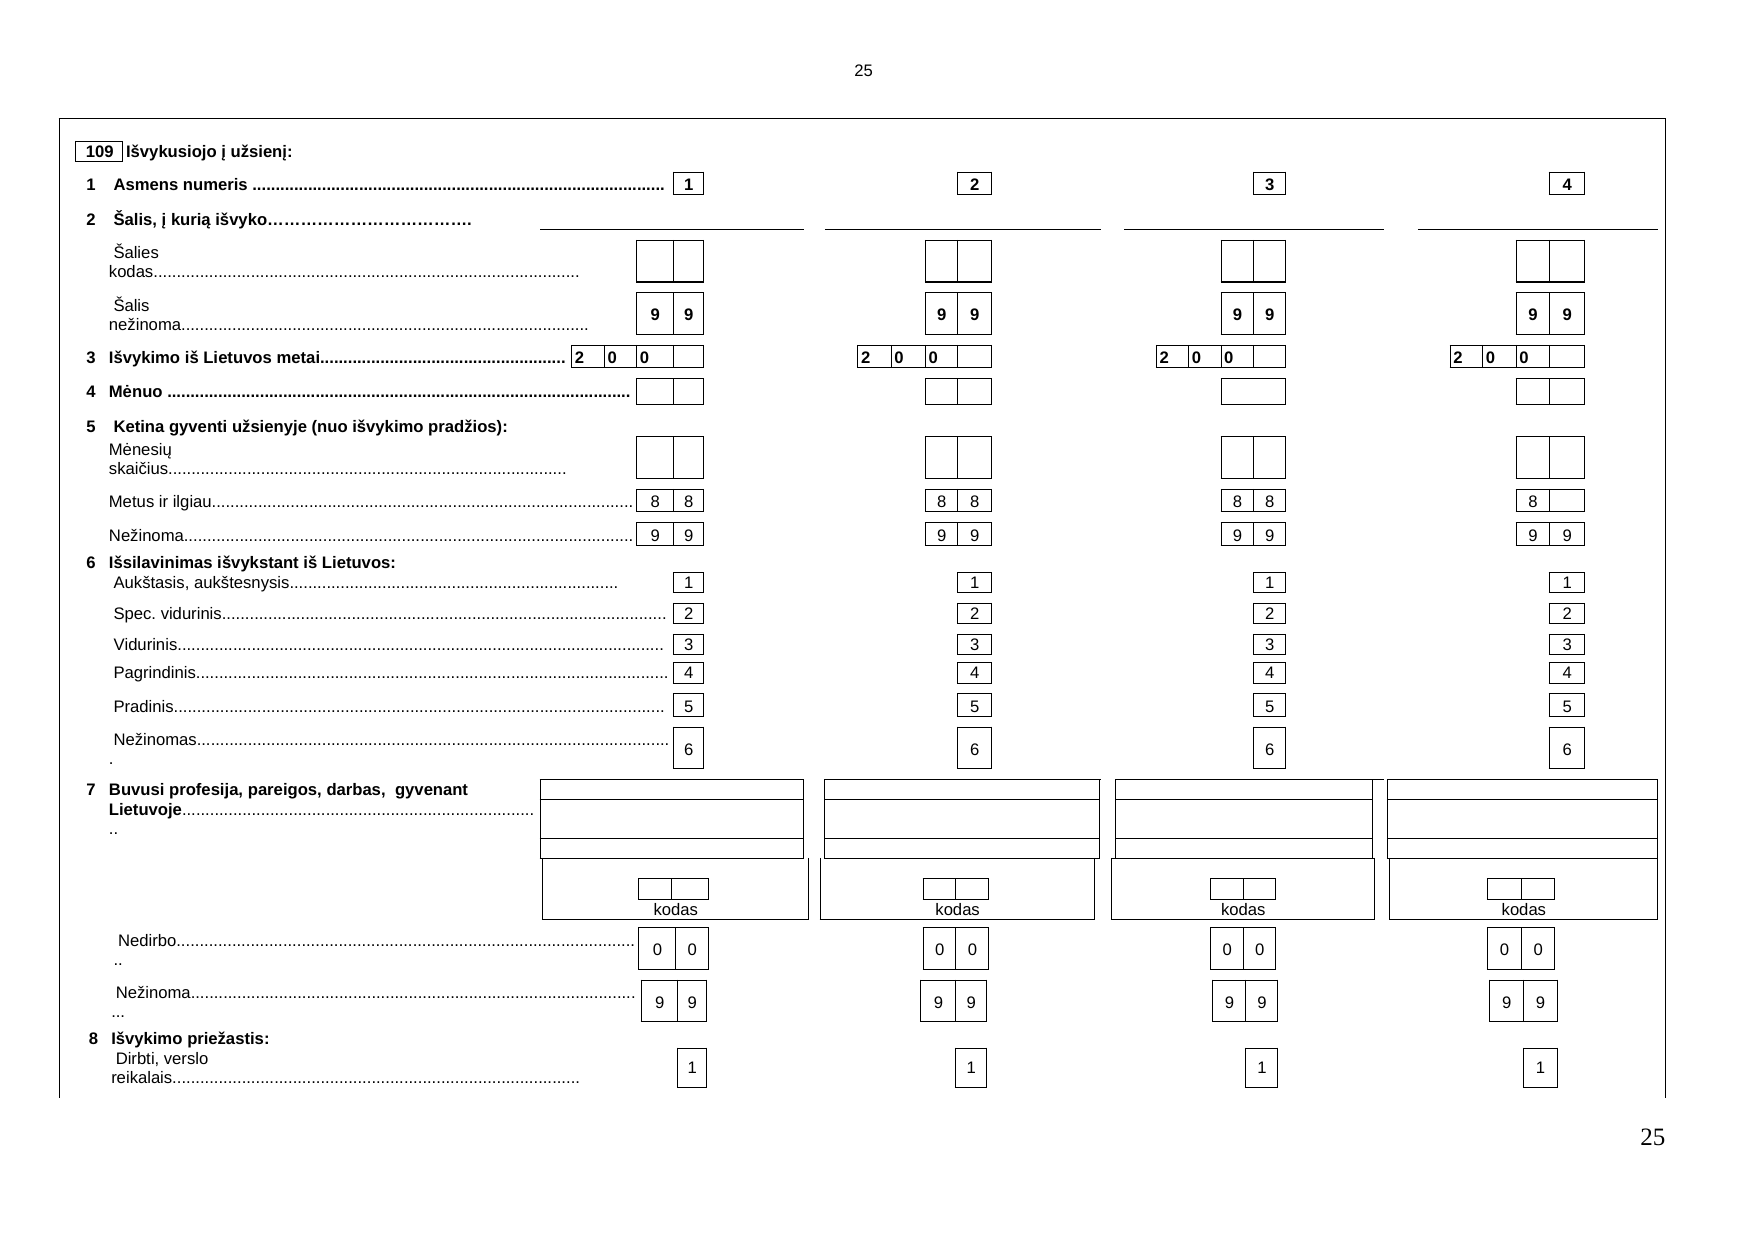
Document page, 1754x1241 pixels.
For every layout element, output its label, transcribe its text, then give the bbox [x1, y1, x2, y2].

table_cell [1565, 716, 1595, 727]
table_cell [76, 478, 106, 489]
table_cell [1101, 334, 1384, 345]
table_cell [1521, 859, 1555, 878]
table_cell [60, 1021, 78, 1028]
table_cell [60, 927, 78, 969]
table_cell [1658, 779, 1665, 838]
table_cell [1286, 172, 1318, 194]
table_cell [1549, 415, 1584, 436]
table_cell [1658, 229, 1665, 240]
table_cell Išvykimo priežastis: [108, 1029, 513, 1048]
table_cell [1483, 489, 1516, 511]
table_cell [1619, 436, 1650, 478]
table_cell [672, 879, 708, 898]
table_cell 9 [1550, 523, 1584, 544]
table_cell [825, 634, 858, 654]
table_cell [305, 592, 515, 603]
table_cell [891, 172, 925, 194]
table_cell [1516, 572, 1549, 592]
table_cell [1658, 603, 1665, 623]
table_cell [891, 603, 925, 623]
table_cell [804, 662, 825, 682]
table_cell [1124, 603, 1156, 623]
table_cell [1418, 592, 1658, 603]
table_cell [804, 436, 825, 478]
table_cell 1 [1246, 1049, 1277, 1087]
table_cell [1658, 623, 1665, 634]
table_cell [106, 404, 515, 414]
table_cell [60, 545, 76, 553]
table_cell [1516, 662, 1549, 682]
table_cell [515, 838, 540, 858]
table_cell [825, 478, 958, 489]
table_cell [820, 920, 853, 927]
table_cell [1101, 172, 1124, 194]
table_cell 6 [1550, 728, 1584, 768]
table_cell [992, 662, 1026, 682]
table_cell [515, 205, 540, 229]
table_cell [1384, 478, 1418, 489]
table_cell [1189, 292, 1221, 334]
table_cell [1418, 161, 1450, 172]
table_cell [1350, 292, 1384, 334]
table_cell [540, 230, 804, 240]
table_cell [1124, 345, 1156, 367]
table_cell [1189, 727, 1221, 768]
table_cell [538, 1029, 802, 1048]
table_cell [1418, 240, 1450, 281]
table_cell [771, 693, 804, 716]
table_cell [1418, 683, 1658, 693]
table_cell [76, 592, 106, 603]
table_cell [1100, 779, 1115, 838]
table_cell [515, 716, 540, 727]
table_cell 1 [1524, 1049, 1557, 1087]
table_cell 0 [956, 928, 988, 969]
table_cell [60, 522, 76, 544]
table_cell [540, 367, 804, 378]
table_cell [110, 899, 517, 919]
table_cell 9 [1550, 293, 1584, 334]
table_cell [1124, 511, 1384, 522]
table_cell [1483, 436, 1516, 478]
table_cell [825, 693, 858, 716]
table_cell [60, 693, 76, 716]
table_cell [1418, 436, 1450, 478]
table_cell [858, 378, 891, 404]
table_cell [1558, 1048, 1593, 1087]
table_cell [515, 415, 540, 436]
table_cell [1101, 553, 1124, 572]
table_cell [1318, 292, 1350, 334]
table_cell [1418, 716, 1565, 727]
table_cell [106, 334, 304, 345]
table_cell [1450, 572, 1483, 592]
table_cell [1341, 859, 1374, 878]
table_cell [825, 230, 1101, 240]
table_cell [825, 489, 858, 511]
table_cell [106, 683, 304, 693]
table_cell [804, 511, 825, 522]
table_cell [518, 858, 542, 878]
table_cell [738, 693, 771, 716]
table_cell [825, 511, 1101, 522]
table_cell [856, 980, 889, 1021]
table_cell [853, 927, 887, 969]
table_cell [1450, 240, 1483, 281]
table_cell [515, 545, 540, 553]
table_cell [991, 716, 1101, 727]
table_cell [1101, 281, 1124, 292]
table_cell [858, 522, 891, 544]
table_cell [60, 899, 78, 919]
table_cell Nežinoma................................................................................................. [106, 522, 636, 544]
table_cell [825, 716, 958, 727]
table_cell [1350, 522, 1384, 544]
table_cell [825, 436, 858, 478]
table_cell [704, 292, 737, 334]
table_cell [802, 1029, 822, 1048]
table_cell [78, 899, 110, 919]
table_cell [515, 281, 540, 292]
table_cell [1243, 859, 1276, 878]
table_cell [1318, 693, 1350, 716]
table_cell [1549, 205, 1584, 229]
table_cell [809, 878, 820, 898]
table_cell [607, 920, 639, 927]
table_cell [574, 859, 607, 878]
table_cell 0 [605, 346, 636, 367]
table_cell [771, 489, 804, 511]
table_cell [1124, 489, 1156, 511]
table_cell [1418, 230, 1658, 240]
table_cell [106, 194, 304, 205]
table_cell [1658, 693, 1665, 716]
table_cell [607, 859, 639, 878]
table_cell [1658, 545, 1665, 553]
table_cell [515, 229, 540, 240]
table_cell [1650, 345, 1658, 367]
table_cell [1350, 727, 1384, 768]
table_cell [1286, 572, 1318, 592]
table_cell [1276, 920, 1308, 927]
table_cell [1555, 878, 1590, 898]
table_cell [60, 623, 76, 634]
table_cell [891, 634, 925, 654]
table_cell [1658, 1087, 1665, 1098]
table_cell [515, 194, 540, 205]
table_cell [305, 545, 515, 553]
table_cell [1658, 478, 1665, 489]
table_cell [804, 489, 825, 511]
table_cell [825, 683, 1101, 693]
table_cell [106, 478, 515, 489]
table_cell [540, 623, 804, 634]
table_cell [958, 405, 991, 414]
table_cell [1180, 1048, 1213, 1087]
table_cell [738, 727, 771, 768]
table_cell [60, 367, 76, 378]
table_cell [1390, 920, 1422, 927]
table_cell [825, 345, 857, 367]
table_cell [1418, 292, 1450, 334]
table_cell [1124, 292, 1156, 334]
table_cell [1350, 172, 1384, 194]
table_cell 0 [1488, 928, 1521, 969]
table_cell [1450, 727, 1483, 768]
table_cell [926, 379, 957, 404]
table_cell [1124, 623, 1384, 634]
table_cell 8 [1254, 490, 1285, 511]
table_cell Šalies kodas............................................................................................ [106, 240, 636, 281]
table_cell [1350, 662, 1384, 682]
table_cell [1061, 662, 1101, 682]
table_cell [1650, 205, 1658, 229]
table_cell [704, 404, 804, 414]
table_cell [825, 839, 1099, 858]
table_cell [60, 489, 76, 511]
table_cell [60, 415, 76, 436]
table_cell [106, 229, 304, 240]
table_cell [1101, 727, 1124, 768]
table_cell [1454, 920, 1487, 927]
table_cell [1550, 241, 1584, 281]
table_cell [110, 969, 517, 979]
table_cell [1318, 489, 1350, 511]
table_cell [60, 592, 76, 603]
table_cell [825, 161, 1124, 172]
table_cell [858, 292, 891, 334]
table_cell [1377, 1029, 1392, 1048]
table_cell [1658, 1021, 1665, 1028]
table_cell [1124, 572, 1156, 592]
table_cell [1061, 205, 1101, 229]
table_cell [1384, 172, 1418, 194]
table_cell [1221, 693, 1253, 716]
table_cell [1625, 859, 1657, 878]
table_cell [574, 878, 607, 898]
table_cell [1124, 281, 1384, 292]
table_cell [804, 768, 825, 779]
table_cell [1064, 980, 1097, 1021]
table_cell [1384, 634, 1418, 654]
table_cell [1418, 553, 1658, 572]
table_cell [1418, 205, 1450, 229]
table_cell [1658, 367, 1665, 378]
table_cell [1156, 292, 1189, 334]
table_cell [1650, 727, 1658, 768]
table_cell [1418, 654, 1658, 662]
table_cell [704, 572, 737, 592]
table_cell [1178, 920, 1211, 927]
table_cell [1101, 292, 1124, 334]
table_cell [704, 716, 804, 727]
table_cell [1061, 345, 1101, 367]
table_cell [858, 172, 891, 194]
table_cell [1156, 436, 1189, 478]
table_cell [1276, 927, 1308, 969]
table_cell [1450, 634, 1483, 654]
table_cell 0 [926, 346, 957, 367]
table_cell [1418, 545, 1658, 553]
table_cell [776, 1087, 806, 1098]
table_cell [992, 489, 1101, 511]
table_cell [540, 194, 786, 205]
table_cell [604, 415, 637, 436]
table_cell [78, 858, 110, 878]
table_cell [1276, 859, 1308, 878]
table_cell [1658, 172, 1665, 194]
table_cell [1054, 920, 1095, 927]
table_cell [992, 693, 1026, 716]
table_cell [926, 241, 957, 281]
table_cell [60, 878, 78, 898]
table_cell [889, 980, 920, 1021]
table_cell [1390, 859, 1422, 878]
table_cell [543, 859, 574, 878]
table_cell [674, 437, 703, 478]
table_cell [1101, 345, 1124, 367]
table_cell 5 [1254, 694, 1285, 716]
table_cell [1487, 920, 1521, 927]
table_cell [1488, 879, 1521, 898]
table_cell [992, 727, 1101, 768]
table_cell [1377, 1087, 1392, 1098]
table_cell [1124, 662, 1156, 682]
table_cell [515, 161, 528, 172]
table_cell [774, 878, 808, 898]
table_cell [799, 969, 820, 979]
table_cell [1658, 768, 1665, 779]
table_cell [60, 1048, 78, 1087]
table_cell [60, 572, 76, 592]
table_cell [106, 768, 515, 779]
table_cell [1384, 404, 1418, 414]
table_cell [637, 379, 673, 404]
table_cell [78, 1021, 108, 1028]
table_cell [923, 920, 955, 927]
table_cell [1585, 693, 1618, 716]
table_cell [825, 522, 858, 544]
table_cell [989, 878, 1023, 898]
table_cell [1061, 172, 1101, 194]
table_cell [704, 436, 737, 478]
table_cell [60, 683, 76, 693]
table_cell [1658, 415, 1665, 436]
table_cell [1418, 378, 1450, 404]
table_cell 3 [958, 635, 991, 654]
table_cell [1619, 292, 1650, 334]
table_cell [704, 693, 737, 716]
table_cell [1392, 1021, 1658, 1028]
table_cell [804, 378, 825, 404]
table_cell 3 [674, 635, 703, 654]
table_cell [1384, 603, 1418, 623]
table_cell [1585, 378, 1618, 404]
table_cell [60, 141, 75, 161]
table_cell [1585, 603, 1618, 623]
table_cell 1 [674, 173, 703, 194]
table_cell [1124, 436, 1156, 478]
table_cell [1658, 592, 1665, 603]
table_cell [804, 603, 825, 623]
table_cell 9 [1524, 981, 1557, 1021]
table_cell [674, 346, 703, 367]
table_cell 8 [1517, 490, 1549, 511]
table_cell [60, 378, 76, 404]
table_cell 2 [1157, 346, 1188, 367]
table_cell [1114, 1021, 1377, 1028]
table_cell [515, 404, 540, 414]
table_cell [771, 727, 804, 768]
table_cell [771, 662, 804, 682]
table_cell [60, 858, 78, 878]
table_cell [1384, 522, 1418, 544]
table_cell [1595, 404, 1658, 414]
table_cell [992, 436, 1026, 478]
table_cell [1650, 292, 1658, 334]
table_cell [1658, 205, 1665, 229]
table_cell [804, 240, 825, 281]
table_cell [1584, 415, 1618, 436]
table_cell [1341, 927, 1375, 969]
table_cell [1384, 662, 1418, 682]
table_cell [989, 920, 1019, 927]
table_cell [1625, 927, 1658, 969]
table_cell [804, 572, 825, 592]
table_cell [738, 240, 771, 281]
table_cell [1418, 727, 1450, 768]
table_cell [518, 969, 542, 979]
table_cell [76, 367, 106, 378]
table_cell [1286, 240, 1318, 281]
table_cell [106, 545, 304, 553]
table_cell [305, 683, 515, 693]
table_cell [1061, 603, 1101, 623]
table_cell [1308, 859, 1341, 878]
table_cell [1189, 572, 1221, 592]
table_cell [1124, 404, 1384, 414]
table_cell [1658, 919, 1665, 927]
table_cell [1483, 662, 1516, 682]
table_cell [1418, 404, 1565, 414]
table_cell [60, 980, 78, 1021]
table_cell [1625, 878, 1657, 898]
table_cell [1593, 1048, 1625, 1087]
table_cell [1189, 205, 1221, 229]
table_cell 4 [1550, 173, 1584, 194]
table_cell [305, 334, 515, 345]
table_cell [786, 592, 825, 603]
table_cell 9 [1254, 293, 1285, 334]
table_cell [804, 779, 824, 838]
table_cell [1124, 367, 1384, 378]
table_cell [738, 345, 771, 367]
table_cell [1619, 205, 1650, 229]
table_cell 1 [956, 1049, 986, 1087]
table_cell [1189, 172, 1221, 194]
table_cell [1221, 634, 1253, 654]
table_cell [78, 919, 110, 927]
table_cell [1516, 415, 1549, 436]
table_cell [1619, 489, 1650, 511]
table_cell [1658, 858, 1665, 878]
table_cell [78, 1048, 108, 1087]
table_cell 1 [674, 573, 703, 592]
table_cell [1178, 878, 1210, 898]
table_cell [1308, 878, 1341, 898]
table_cell [1350, 345, 1384, 367]
table_cell 9 [637, 293, 673, 334]
table_cell [1658, 345, 1665, 367]
table_cell [1124, 683, 1384, 693]
table_cell [1318, 378, 1350, 404]
table_cell [1318, 603, 1350, 623]
table_cell [60, 969, 78, 979]
table_cell [1156, 161, 1418, 172]
table_cell [1658, 489, 1665, 511]
table_cell [1384, 572, 1418, 592]
table_cell Išvykusiojo į užsienį: [123, 141, 1665, 161]
table_cell [1318, 634, 1350, 654]
table_cell [858, 634, 891, 654]
table_cell [1418, 623, 1658, 634]
table_cell [1278, 1048, 1310, 1087]
table_cell 1 [1254, 573, 1285, 592]
table_cell 0 [892, 346, 925, 367]
table_cell [60, 654, 76, 662]
table_cell [1516, 205, 1549, 229]
table_cell [1341, 878, 1374, 898]
table_cell [891, 693, 925, 716]
table_cell [1211, 879, 1243, 898]
table_cell [1101, 683, 1124, 693]
table_cell [1244, 879, 1275, 898]
table_cell [1625, 980, 1658, 1021]
table_cell 3 [76, 345, 106, 367]
table_cell 4 [958, 663, 991, 682]
table_cell 1 [678, 1049, 706, 1087]
table_cell [60, 161, 76, 172]
table_cell 0 [676, 928, 708, 969]
table_cell [1318, 415, 1350, 436]
table_cell [858, 489, 891, 511]
table_cell [1124, 522, 1156, 544]
table_cell [771, 345, 804, 367]
table_cell [738, 662, 771, 682]
table_cell [1026, 662, 1061, 682]
table_cell [302, 161, 515, 172]
table_cell [1375, 969, 1389, 979]
table_cell [925, 172, 957, 194]
table_cell [540, 683, 804, 693]
table_cell [804, 553, 825, 572]
table_cell 0 [1189, 346, 1221, 367]
table_cell 9 [637, 523, 673, 544]
table_cell Asmens numeris ......................................................................................... [106, 172, 673, 194]
table_cell [1619, 172, 1650, 194]
table_cell [1375, 858, 1389, 878]
table_cell [1286, 603, 1318, 623]
table_cell [1418, 489, 1450, 511]
table_cell kodas [543, 899, 808, 919]
table_cell [60, 727, 76, 768]
table_cell 9 [1246, 981, 1277, 1021]
table_cell [1222, 241, 1253, 281]
table_cell [821, 858, 853, 878]
table_cell [307, 1021, 513, 1028]
table_cell [1101, 367, 1124, 378]
table_cell [673, 415, 704, 436]
table_cell [1377, 980, 1392, 1021]
table_cell [76, 693, 106, 716]
table_cell [1658, 240, 1665, 281]
table_cell [1384, 623, 1418, 634]
table_cell [108, 1021, 307, 1028]
table_cell [1059, 878, 1094, 898]
table_cell [1450, 522, 1483, 544]
table_cell [923, 859, 955, 878]
table_cell [1100, 838, 1115, 858]
table_cell [1650, 240, 1658, 281]
table_cell [1483, 572, 1516, 592]
table_cell [825, 654, 1101, 662]
table_cell [106, 592, 304, 603]
table_cell [1585, 572, 1618, 592]
table_cell [1095, 927, 1111, 969]
table_cell [853, 920, 887, 927]
table_cell [823, 980, 856, 1021]
table_cell [1418, 511, 1658, 522]
table_cell [60, 172, 76, 194]
table_cell 0 [1222, 346, 1253, 367]
table_cell [1384, 768, 1418, 779]
table_cell [1658, 980, 1665, 1021]
table_cell [60, 281, 76, 292]
table_cell [639, 920, 676, 927]
table_cell [825, 780, 1099, 799]
table_cell [1658, 727, 1665, 768]
table_cell [1418, 367, 1658, 378]
table_cell [1221, 415, 1253, 436]
table_header [60, 119, 1665, 141]
table_cell [1286, 292, 1318, 334]
table_cell [825, 592, 1083, 603]
table_cell [1019, 927, 1054, 969]
table_cell [1112, 859, 1146, 878]
table_cell [76, 404, 106, 414]
table_cell [825, 768, 1101, 779]
table_cell [1095, 919, 1111, 927]
table_cell [1658, 511, 1665, 522]
table_cell [708, 969, 799, 979]
table_cell [1124, 240, 1156, 281]
table_cell [1189, 489, 1221, 511]
table_cell [1375, 927, 1389, 969]
table_cell [76, 623, 106, 634]
table_cell [1483, 240, 1516, 281]
table_cell [958, 241, 991, 281]
table_cell [540, 592, 786, 603]
table_cell [1221, 662, 1253, 682]
table_cell [1550, 346, 1584, 367]
table_cell [771, 522, 804, 544]
table_cell [1189, 634, 1221, 654]
table_cell [1178, 859, 1211, 878]
table_cell [1650, 172, 1658, 194]
table_cell [825, 334, 1083, 345]
table_cell Buvusi profesija, pareigos, darbas, gyvenant Lietuvoje.............................................................................. [106, 779, 540, 838]
table_cell [1286, 693, 1318, 716]
table_cell [804, 205, 825, 229]
table_cell [305, 194, 515, 205]
table_cell [1384, 415, 1418, 436]
table_cell [1483, 603, 1516, 623]
table_cell [1254, 241, 1285, 281]
table_cell [858, 240, 891, 281]
table_cell 0 [1517, 346, 1549, 367]
table_cell [637, 437, 673, 478]
table_cell [704, 489, 737, 511]
table_cell [76, 240, 106, 281]
table_cell [1418, 662, 1450, 682]
table_cell [1450, 172, 1483, 194]
table_cell [1111, 927, 1146, 969]
table_cell [774, 920, 799, 927]
table_cell [825, 727, 957, 768]
table_cell [1454, 927, 1487, 969]
table_cell [540, 716, 673, 727]
table_cell [1619, 634, 1650, 654]
table_cell 0 [924, 928, 955, 969]
table_cell [1026, 572, 1061, 592]
table_cell [1026, 603, 1061, 623]
table_cell [1418, 522, 1450, 544]
table_cell [1516, 727, 1549, 768]
table_cell [740, 859, 773, 878]
table_cell [1286, 205, 1318, 229]
table_cell [1124, 161, 1156, 172]
table_cell [1454, 859, 1487, 878]
table_cell [825, 553, 1101, 572]
table_cell [1593, 980, 1625, 1021]
table_cell [1101, 404, 1124, 414]
table_cell 9 [1490, 981, 1523, 1021]
table_cell [540, 205, 572, 229]
table_cell [540, 768, 804, 779]
table_cell [1373, 779, 1387, 838]
table_cell 5 [1550, 694, 1584, 716]
table_cell [1114, 1029, 1377, 1048]
table_cell [1658, 927, 1665, 969]
table_cell [78, 980, 108, 1021]
table_cell [1619, 572, 1650, 592]
table_cell [518, 899, 542, 919]
table_cell [1254, 437, 1285, 478]
table_cell [1590, 878, 1625, 898]
table_cell [858, 662, 891, 682]
table_cell [1189, 378, 1221, 404]
table_cell [991, 404, 1101, 414]
table_cell [958, 379, 991, 404]
table_cell [1101, 378, 1124, 404]
table_cell 9 [1222, 293, 1253, 334]
table_cell 6 [958, 728, 991, 768]
table_cell [1124, 172, 1156, 194]
table_cell [738, 205, 771, 229]
table_cell 109 [76, 142, 122, 161]
table_cell [774, 927, 799, 969]
table_cell [1254, 346, 1285, 367]
table_cell [673, 479, 704, 489]
table_cell [1418, 693, 1450, 716]
table_cell [1276, 878, 1308, 898]
table_cell [1384, 345, 1418, 367]
table_cell [709, 878, 740, 898]
table_cell 9 [1517, 523, 1549, 544]
table_cell [1650, 489, 1658, 511]
table_cell [1318, 436, 1350, 478]
table_cell Spec. vidurinis................................................................................................ [106, 603, 673, 623]
table_cell [1124, 654, 1384, 662]
table_cell [1061, 693, 1101, 716]
table_cell [806, 1087, 1069, 1098]
table_cell [673, 717, 704, 727]
table_cell [1658, 334, 1665, 345]
table_cell [1114, 1048, 1148, 1087]
table_cell [891, 205, 925, 229]
table_cell [704, 415, 737, 436]
table_cell [992, 172, 1026, 194]
table_cell [572, 205, 604, 229]
table_cell [955, 859, 989, 878]
table_cell [1101, 693, 1124, 716]
table_cell [858, 205, 891, 229]
table_cell [858, 603, 891, 623]
table_cell [1450, 489, 1483, 511]
table_cell [1124, 634, 1156, 654]
table_cell [891, 436, 925, 478]
table_cell [1156, 693, 1189, 716]
table_cell [1054, 927, 1095, 969]
table_cell [786, 194, 825, 205]
table_cell [106, 716, 515, 727]
table_cell [991, 205, 1026, 229]
table_cell [1318, 205, 1350, 229]
table_cell [572, 415, 604, 436]
table_cell [1180, 980, 1212, 1021]
table_cell [958, 437, 991, 478]
table_cell [1658, 683, 1665, 693]
table_cell [1418, 172, 1450, 194]
table_cell Aukštasis, aukštesnysis....................................................................... [106, 572, 673, 592]
table_cell [1350, 572, 1384, 592]
table_cell [1658, 716, 1665, 727]
table_cell [515, 478, 540, 489]
table_cell [1650, 693, 1658, 716]
table_cell [1124, 553, 1384, 572]
table_cell [60, 194, 76, 205]
table_cell [1392, 1087, 1658, 1098]
table_cell [1146, 878, 1178, 898]
table_cell [76, 436, 106, 478]
table_cell [853, 878, 887, 898]
table_cell [1555, 927, 1590, 969]
table_cell [804, 683, 825, 693]
table_cell [704, 240, 737, 281]
table_cell 2 [958, 173, 991, 194]
table_cell [1221, 727, 1253, 768]
table_cell [1454, 878, 1487, 898]
table_cell [1059, 859, 1094, 878]
table_cell [1450, 436, 1483, 478]
table_cell [1350, 240, 1384, 281]
table_cell [820, 927, 853, 969]
table_cell [1101, 511, 1124, 522]
table_cell [1375, 919, 1389, 927]
table_cell [1590, 920, 1625, 927]
table_cell [771, 634, 804, 654]
table_cell [1418, 281, 1658, 292]
table_cell [958, 346, 991, 367]
table_cell 0 [1244, 928, 1275, 969]
table_cell Pradinis.......................................................................................................... [106, 693, 673, 716]
table_cell [823, 1029, 1097, 1048]
table_cell [1658, 404, 1665, 414]
table_cell [76, 603, 106, 623]
table_cell [513, 1021, 538, 1028]
table_cell [1619, 522, 1650, 544]
table_cell [106, 281, 304, 292]
table_cell [825, 415, 958, 436]
table_cell 9 [956, 981, 986, 1021]
table_cell [540, 415, 572, 436]
table_cell 2 [1550, 604, 1584, 623]
table_cell [1178, 927, 1210, 969]
table_cell [738, 436, 771, 478]
table_cell [1061, 292, 1101, 334]
table_cell [1221, 172, 1253, 194]
table_cell [1061, 572, 1101, 592]
table_cell [1585, 436, 1618, 478]
table_cell [639, 859, 671, 878]
table_cell [76, 838, 106, 858]
table_cell [1095, 969, 1111, 979]
table_cell [1418, 415, 1450, 436]
table_cell [1375, 878, 1389, 898]
table_cell [1318, 240, 1350, 281]
table_cell [1384, 511, 1418, 522]
table_cell [76, 716, 106, 727]
table_cell [804, 281, 825, 292]
table_cell [515, 768, 540, 779]
table_cell 8 [1222, 490, 1253, 511]
table_cell [515, 334, 540, 345]
table_cell [821, 878, 853, 898]
table_cell Ketina gyventi užsienyje (nuo išvykimo pradžios): [106, 415, 515, 436]
table_cell [515, 683, 540, 693]
table_cell [740, 920, 773, 927]
table_cell [825, 623, 1101, 634]
table_cell [887, 878, 923, 898]
table_cell [738, 415, 771, 436]
table_cell [1026, 345, 1061, 367]
table_cell [992, 634, 1026, 654]
table_cell [1375, 899, 1389, 919]
table_cell [887, 920, 923, 927]
table_cell [1490, 1048, 1523, 1087]
table_cell 2 [1254, 604, 1285, 623]
table_cell [1384, 489, 1418, 511]
table_cell [771, 205, 804, 229]
table_cell [1450, 693, 1483, 716]
table_cell 8 [78, 1029, 108, 1048]
table_cell 6 [76, 553, 106, 572]
table_cell [825, 194, 1083, 205]
table_cell [804, 415, 825, 436]
table_cell [1418, 194, 1658, 205]
table_cell [513, 1029, 538, 1048]
table_cell [825, 662, 858, 682]
table_cell [925, 662, 957, 682]
table_cell [305, 623, 515, 634]
table_cell [825, 292, 858, 334]
table_cell [1101, 623, 1124, 634]
table_cell [1318, 572, 1350, 592]
table_cell [1658, 522, 1665, 544]
table_cell [1619, 415, 1650, 436]
table_cell [1124, 478, 1384, 489]
table_cell [1254, 205, 1286, 229]
table_cell [704, 478, 804, 489]
table_cell [518, 919, 542, 927]
table_cell [1384, 378, 1418, 404]
table_cell 7 [76, 779, 106, 838]
table_cell [1350, 634, 1384, 654]
table_cell 9 [674, 293, 703, 334]
table_cell [925, 205, 958, 229]
table_cell [76, 768, 106, 779]
table_cell [704, 378, 737, 404]
table_cell [776, 1048, 802, 1087]
table_cell [1124, 415, 1156, 436]
table_cell [708, 920, 740, 927]
table_cell [1061, 240, 1101, 281]
table_cell [307, 1087, 513, 1098]
table_cell [1318, 172, 1350, 194]
table_cell [1558, 980, 1593, 1021]
table_cell [1146, 927, 1178, 969]
table_cell [1310, 980, 1343, 1021]
table_cell [76, 634, 106, 654]
table_cell [1418, 603, 1450, 623]
table_cell [771, 415, 804, 436]
table_cell [891, 572, 925, 592]
table_cell [1388, 780, 1657, 799]
table_cell [1101, 194, 1384, 205]
table_cell [1650, 662, 1658, 682]
table_cell [676, 920, 708, 927]
table_cell [1392, 980, 1424, 1021]
table_cell [1483, 415, 1516, 436]
table_cell [1124, 768, 1384, 779]
table_cell [513, 1087, 538, 1098]
table_cell [76, 162, 106, 172]
table_cell [1101, 603, 1124, 623]
table_cell [1418, 478, 1565, 489]
table_cell [1211, 920, 1243, 927]
table_cell [987, 980, 1028, 1021]
table_cell [887, 859, 923, 878]
table_cell [1254, 379, 1285, 404]
table_cell [515, 623, 540, 634]
table_cell [1318, 345, 1350, 367]
table_cell [1156, 415, 1189, 436]
table_cell [1286, 634, 1318, 654]
table_cell [1318, 522, 1350, 544]
table_cell [106, 654, 304, 662]
table_cell [704, 603, 737, 623]
table_cell [1516, 693, 1549, 716]
table_cell [1189, 436, 1221, 478]
table_cell [925, 634, 957, 654]
table_cell [518, 878, 542, 898]
table_cell [60, 603, 76, 623]
table_cell [891, 240, 925, 281]
table_cell [671, 859, 708, 878]
table_cell [774, 858, 808, 878]
table_cell [1095, 858, 1111, 878]
table_cell [1563, 969, 1658, 979]
table_cell [1418, 572, 1450, 592]
table_cell [540, 334, 786, 345]
table_cell [1156, 240, 1189, 281]
table_cell [1424, 1048, 1457, 1087]
table_cell [1101, 768, 1124, 779]
table_cell Išvykimo iš Lietuvos metai..................................................... [106, 345, 571, 367]
table_cell [1619, 345, 1650, 367]
table_cell [1658, 436, 1665, 478]
table_cell [958, 479, 991, 489]
table_cell [1384, 240, 1418, 281]
table_cell [1350, 489, 1384, 511]
table_cell [60, 779, 76, 838]
table_cell 9 [678, 981, 706, 1021]
table_cell [1146, 859, 1178, 878]
table_cell [1101, 489, 1124, 511]
table_cell [1310, 1048, 1343, 1087]
table_cell [1101, 654, 1124, 662]
table_cell [738, 489, 771, 511]
table_cell [1619, 727, 1650, 768]
table_cell 2 [76, 205, 106, 229]
table_cell [1590, 927, 1625, 969]
table_cell [704, 634, 737, 654]
table_cell [992, 522, 1101, 544]
table_cell [60, 716, 76, 727]
table_cell [1658, 662, 1665, 682]
table_cell Išsilavinimas išvykstant iš Lietuvos: [106, 553, 515, 572]
table_cell [1521, 920, 1555, 927]
table_cell [1585, 489, 1618, 511]
table_cell [76, 683, 106, 693]
table_cell 4 [1550, 663, 1584, 682]
table_cell [1384, 716, 1418, 727]
table_cell [1097, 1048, 1113, 1087]
table_cell [1124, 378, 1156, 404]
table_cell [1483, 522, 1516, 544]
table_cell [607, 878, 638, 898]
table_cell [704, 662, 737, 682]
table_cell [60, 662, 76, 682]
table_cell [1585, 345, 1618, 367]
table_cell [891, 378, 925, 404]
table_cell [1124, 230, 1384, 240]
table_cell [1585, 292, 1618, 334]
table_cell [1384, 654, 1418, 662]
table_cell [1111, 969, 1375, 979]
table_cell [958, 205, 991, 229]
table_cell [60, 1087, 78, 1098]
table_cell [1101, 229, 1124, 240]
table_cell [992, 292, 1026, 334]
table_cell [1286, 662, 1318, 682]
table_cell [825, 572, 858, 592]
table_cell [305, 511, 515, 522]
table_cell [1384, 292, 1418, 334]
table_cell 2 [1451, 346, 1482, 367]
table_cell [60, 240, 76, 281]
table_cell [1595, 716, 1658, 727]
table_cell [825, 404, 958, 414]
table_cell [1026, 172, 1061, 194]
table_cell [987, 1048, 1021, 1087]
table_cell [891, 662, 925, 682]
table_cell [804, 623, 825, 634]
table_cell [1156, 378, 1189, 404]
table_cell [1101, 716, 1124, 727]
table_cell 0 [1211, 928, 1243, 969]
table_cell [106, 161, 302, 172]
table_cell [673, 205, 704, 229]
table_cell 1 [76, 172, 106, 194]
table_cell [992, 572, 1026, 592]
table_cell Metus ir ilgiau........................................................................................... [106, 489, 636, 511]
table_cell [1101, 415, 1124, 436]
table_cell [60, 511, 76, 522]
table_cell [538, 1087, 776, 1098]
table_cell [804, 367, 825, 378]
table_cell [1101, 240, 1124, 281]
table_cell [804, 229, 825, 240]
table_cell [1585, 662, 1618, 682]
table_cell [1021, 1048, 1056, 1087]
table_cell [771, 436, 804, 478]
table_cell [1483, 205, 1516, 229]
table_cell [110, 858, 517, 878]
table_cell [540, 404, 673, 414]
table_cell [1658, 553, 1665, 572]
table_cell [804, 478, 825, 489]
table_cell [60, 478, 76, 489]
table_cell 8 [958, 490, 991, 511]
table_cell [802, 980, 822, 1021]
table_cell [1211, 859, 1243, 878]
table_cell [1619, 378, 1650, 404]
table_cell [704, 345, 737, 367]
table_cell [76, 281, 106, 292]
table_cell [1422, 859, 1454, 878]
table_cell [1286, 522, 1318, 544]
table_cell [709, 927, 740, 969]
table_cell [60, 768, 76, 779]
table_cell 9 [642, 981, 677, 1021]
table_cell [1156, 662, 1189, 682]
table_cell [106, 623, 304, 634]
table_cell [541, 780, 803, 799]
table_cell [1619, 240, 1650, 281]
table_cell [1619, 693, 1650, 716]
table_cell [1350, 693, 1384, 716]
table_cell [1619, 662, 1650, 682]
table_cell 2 [958, 604, 991, 623]
table_cell [1222, 379, 1253, 404]
table_cell [1101, 478, 1124, 489]
table_cell [1450, 662, 1483, 682]
table_cell [1384, 683, 1418, 693]
table_cell [1350, 205, 1384, 229]
table_cell [804, 634, 825, 654]
table_cell [1390, 878, 1422, 898]
table_cell [1584, 205, 1618, 229]
table_cell [674, 379, 703, 404]
table_cell [78, 878, 110, 898]
table_cell Šalis, į kurią išvyko………………………………. [106, 205, 515, 229]
table_cell [515, 654, 540, 662]
table_cell [76, 654, 106, 662]
table_cell [1156, 634, 1189, 654]
table_cell [1350, 378, 1384, 404]
table_cell [1026, 205, 1061, 229]
table_cell [825, 800, 1099, 838]
table_cell [1384, 693, 1418, 716]
table_cell [1384, 592, 1418, 603]
table_cell [825, 378, 858, 404]
table_cell [1097, 1087, 1377, 1098]
table_cell [1483, 727, 1516, 768]
table_cell [955, 920, 989, 927]
table_cell [1418, 768, 1658, 779]
table_cell [1286, 345, 1318, 367]
table_cell [1384, 436, 1418, 478]
table_cell [992, 603, 1026, 623]
table_cell [955, 970, 989, 979]
table_cell [1343, 980, 1377, 1021]
table_cell [1278, 980, 1310, 1021]
table_cell 9 [1222, 523, 1253, 544]
table_cell [1450, 378, 1483, 404]
table_cell [708, 859, 740, 878]
table_cell [804, 522, 825, 544]
table_cell [1658, 838, 1665, 858]
table_cell [1658, 878, 1665, 898]
table_cell Mėnesių skaičius...................................................................................... [106, 436, 636, 478]
table_cell [956, 879, 988, 898]
table_cell [1658, 161, 1665, 172]
table_cell [76, 545, 106, 553]
table_cell [1189, 693, 1221, 716]
table_cell [925, 603, 957, 623]
table_cell [1097, 1029, 1113, 1048]
table_cell [1069, 1087, 1097, 1098]
table_cell [804, 716, 825, 727]
table_cell 9 [674, 523, 703, 544]
table_cell [1114, 980, 1148, 1021]
table_cell [1565, 404, 1595, 414]
table_cell [1522, 879, 1554, 898]
table_cell Mėnuo .................................................................................................... [106, 378, 636, 404]
table_cell [1221, 572, 1253, 592]
table_cell 5 [958, 694, 991, 716]
table_cell [515, 592, 540, 603]
table_cell [891, 522, 925, 544]
table_cell [540, 545, 804, 553]
table_cell [1026, 436, 1061, 478]
table_cell [1156, 727, 1189, 768]
table_cell [1483, 292, 1516, 334]
table_cell [825, 367, 1101, 378]
table_cell [742, 980, 776, 1021]
table_cell [802, 1048, 822, 1087]
table_cell [1565, 478, 1595, 489]
table_cell 9 [1254, 523, 1285, 544]
table_cell [60, 345, 76, 367]
table_cell 9 [926, 293, 957, 334]
table_cell [1061, 634, 1101, 654]
table_cell [1061, 436, 1101, 478]
table_cell [60, 553, 76, 572]
table_cell [528, 161, 804, 172]
table_cell [926, 437, 957, 478]
table_cell [921, 1048, 955, 1087]
table_cell [1056, 1048, 1097, 1087]
table_cell [1156, 489, 1189, 511]
table_cell [60, 334, 76, 345]
table_cell [1384, 334, 1418, 345]
table_cell [804, 345, 825, 367]
table_cell [60, 205, 76, 229]
table_cell [1384, 205, 1418, 229]
table_cell [1148, 1048, 1180, 1087]
table_cell [887, 927, 923, 969]
table_cell [1422, 927, 1454, 969]
table_cell [1658, 1048, 1665, 1087]
table_cell [1124, 205, 1156, 229]
table_cell [1026, 693, 1061, 716]
table_cell [106, 367, 304, 378]
table_cell [704, 522, 737, 544]
table_cell [1585, 727, 1618, 768]
table_cell [809, 858, 820, 878]
table_cell 9 [1517, 293, 1549, 334]
table_cell 3 [1254, 635, 1285, 654]
table_cell [1424, 980, 1457, 1021]
table_cell [707, 1048, 742, 1087]
table_cell [991, 478, 1101, 489]
table_cell [704, 172, 737, 194]
table_cell [802, 1021, 822, 1028]
table_cell kodas [821, 899, 1094, 919]
table_cell [1487, 859, 1521, 878]
table_cell [738, 603, 771, 623]
table_cell [543, 878, 574, 898]
table_cell [106, 838, 515, 858]
table_cell [1189, 522, 1221, 544]
table_cell [771, 378, 804, 404]
table_cell [740, 927, 773, 969]
table_cell [1023, 859, 1058, 878]
table_cell [925, 572, 957, 592]
table_cell [78, 927, 110, 969]
table_cell [958, 717, 991, 727]
table_cell [1392, 1048, 1424, 1087]
table_cell [1095, 878, 1111, 898]
table_cell [771, 572, 804, 592]
table_cell 1 [1550, 573, 1584, 592]
table_cell [1097, 980, 1113, 1021]
table_cell [804, 161, 825, 172]
table_cell [76, 511, 106, 522]
table_cell kodas [1112, 899, 1374, 919]
table_cell [1516, 634, 1549, 654]
table_cell [543, 920, 574, 927]
table_cell [1388, 800, 1657, 838]
table_cell [989, 859, 1023, 878]
table_cell [1156, 572, 1189, 592]
table_cell [1550, 437, 1584, 478]
table_cell [825, 172, 858, 194]
table_cell [1156, 603, 1189, 623]
table_cell [1550, 379, 1584, 404]
table_cell [1124, 693, 1156, 716]
table_cell [889, 1048, 921, 1087]
table_cell [1390, 927, 1422, 969]
table_cell [1221, 603, 1253, 623]
table_cell [110, 919, 517, 927]
table_cell [1625, 1048, 1658, 1087]
table_cell [1221, 205, 1253, 229]
table_cell [771, 240, 804, 281]
table_cell [1384, 545, 1418, 553]
table_cell [1517, 437, 1549, 478]
table_cell [738, 378, 771, 404]
table_cell [60, 1029, 78, 1048]
table_cell [738, 572, 771, 592]
table_cell 0 [1483, 346, 1516, 367]
table_cell Nežinoma................................................................................................... [108, 980, 641, 1021]
table_cell [108, 1087, 307, 1098]
table_cell [76, 334, 106, 345]
table_cell [515, 367, 540, 378]
table_cell 2 [858, 346, 891, 367]
table_cell 1 [958, 573, 991, 592]
table_cell [1650, 378, 1658, 404]
table_cell [771, 172, 804, 194]
table_cell [858, 572, 891, 592]
table_cell [1026, 378, 1061, 404]
table_cell [1658, 194, 1665, 205]
table_cell [1101, 592, 1384, 603]
table_cell [853, 859, 887, 878]
table_cell [1101, 572, 1124, 592]
table_cell [1343, 1048, 1377, 1087]
table_cell [1422, 878, 1454, 898]
table_cell [858, 436, 891, 478]
table_cell Nežinomas....................................................................................................... [106, 727, 673, 768]
table_cell 6 [1254, 728, 1285, 768]
table_cell [1650, 572, 1658, 592]
table_cell [1156, 522, 1189, 544]
table_cell [1124, 727, 1156, 768]
table_cell [60, 919, 78, 927]
table_cell [992, 240, 1026, 281]
table_cell [1418, 334, 1658, 345]
table_cell [799, 927, 820, 969]
table_cell [1116, 800, 1372, 838]
table_cell [1095, 899, 1111, 919]
table_cell [1373, 838, 1387, 858]
table_cell 4 [1254, 663, 1285, 682]
table_cell [776, 980, 802, 1021]
table_cell 4 [674, 663, 703, 682]
table_cell [804, 838, 824, 858]
table_cell [76, 229, 106, 240]
table_cell [1450, 292, 1483, 334]
table_cell 8 [674, 490, 703, 511]
table_cell [1585, 240, 1618, 281]
table_cell [825, 603, 858, 623]
table_cell [60, 229, 76, 240]
table_cell [540, 478, 673, 489]
table_cell [540, 654, 804, 662]
table_cell [1450, 415, 1483, 436]
table_cell 3 [1254, 173, 1285, 194]
table_cell [1189, 603, 1221, 623]
table_cell [1483, 172, 1516, 194]
table_cell [925, 693, 957, 716]
table_cell [540, 281, 804, 292]
table_cell Šalis nežinoma........................................................................................ [106, 292, 636, 334]
table_cell [707, 980, 742, 1021]
table_cell [1585, 172, 1618, 194]
table_cell [820, 969, 955, 979]
table_cell [1658, 572, 1665, 592]
table_cell [992, 345, 1026, 367]
table_cell [1308, 920, 1341, 927]
table_cell 6 [674, 728, 703, 768]
table_cell [76, 572, 106, 592]
table_cell [60, 634, 76, 654]
table_cell [541, 839, 803, 858]
table_cell [738, 292, 771, 334]
table_cell [76, 194, 106, 205]
table_cell [305, 367, 515, 378]
table_cell [78, 1087, 108, 1098]
table_cell [992, 378, 1026, 404]
table_cell [110, 878, 517, 898]
table_cell [1658, 654, 1665, 662]
table_cell [1112, 878, 1146, 898]
table_cell 9 [921, 981, 955, 1021]
table_cell [1148, 980, 1180, 1021]
table_cell [1189, 240, 1221, 281]
table_cell 5 [674, 694, 703, 716]
table_cell [1555, 859, 1590, 878]
table_cell [1026, 240, 1061, 281]
table_cell 0 [637, 346, 673, 367]
table_cell [1026, 292, 1061, 334]
table_cell [1555, 920, 1590, 927]
table_cell [738, 522, 771, 544]
table_cell [1650, 603, 1658, 623]
table_cell [515, 553, 540, 572]
table_cell [1116, 839, 1372, 858]
table_cell [1101, 662, 1124, 682]
table_cell [106, 511, 304, 522]
table_cell [771, 603, 804, 623]
table_cell [804, 693, 825, 716]
table_cell [809, 899, 820, 919]
table_cell 0 [639, 928, 675, 969]
table_cell [823, 1021, 1097, 1028]
table_cell [574, 920, 607, 927]
table_cell [76, 727, 106, 768]
table_cell [804, 404, 825, 414]
table_cell Nedirbo..................................................................................................... [110, 927, 638, 969]
table_cell [1101, 634, 1124, 654]
table_cell [1483, 693, 1516, 716]
table_cell [1097, 1021, 1113, 1028]
table_cell [1350, 603, 1384, 623]
table_cell [60, 436, 76, 478]
table_cell [1254, 415, 1286, 436]
table_cell [1189, 662, 1221, 682]
table_cell [891, 292, 925, 334]
table_cell 8 [637, 490, 673, 511]
table_cell 9 [958, 523, 991, 544]
table_cell [856, 1048, 889, 1087]
table_cell [1318, 662, 1350, 682]
table_cell [1392, 1029, 1658, 1048]
table_cell [637, 205, 673, 229]
table_cell [1111, 920, 1146, 927]
table_cell [1625, 920, 1658, 927]
table_cell [1101, 205, 1124, 229]
table_cell [1023, 878, 1058, 898]
table_cell [76, 662, 106, 682]
table_cell [804, 172, 825, 194]
table_cell [305, 281, 515, 292]
table_cell [804, 654, 825, 662]
table_cell [1384, 229, 1418, 240]
table_cell [742, 1048, 776, 1087]
table_cell [1189, 415, 1221, 436]
table_cell [1418, 634, 1450, 654]
table_cell [1517, 241, 1549, 281]
table_cell [1516, 603, 1549, 623]
table_cell [515, 511, 540, 522]
table_cell [676, 970, 708, 979]
table_cell [1384, 727, 1418, 768]
table_cell 2 [674, 604, 703, 623]
table_cell [771, 292, 804, 334]
table_cell [1619, 603, 1650, 623]
table_cell [637, 241, 673, 281]
table_cell [540, 553, 804, 572]
table_cell [989, 927, 1019, 969]
table_cell [1658, 634, 1665, 654]
table_cell [1243, 920, 1276, 927]
table_cell [1384, 367, 1418, 378]
table_cell [1650, 436, 1658, 478]
table_cell [541, 800, 803, 838]
table_cell [704, 205, 737, 229]
table_cell [825, 205, 858, 229]
table_cell [637, 415, 673, 436]
table_cell [639, 879, 671, 898]
table_cell [1450, 603, 1483, 623]
table_cell [924, 879, 955, 898]
table_cell [1658, 969, 1665, 979]
table_cell [1457, 1048, 1489, 1087]
table_cell [989, 969, 1095, 979]
table_cell [1028, 980, 1064, 1021]
table_cell [1116, 780, 1372, 799]
table_cell [1377, 1021, 1392, 1028]
table_cell [1483, 634, 1516, 654]
table_cell [1156, 172, 1189, 194]
table_cell [738, 634, 771, 654]
table_cell 4 [76, 378, 106, 404]
table_cell [740, 878, 773, 898]
table_cell Vidurinis......................................................................................................... [106, 634, 673, 654]
table_cell [804, 545, 825, 553]
table_cell [1516, 172, 1549, 194]
table_cell [60, 404, 76, 414]
table_cell [1101, 522, 1124, 544]
table_cell [1286, 727, 1318, 768]
table_cell [804, 292, 825, 334]
table_cell 9 [958, 293, 991, 334]
table_cell [1658, 1029, 1665, 1048]
table_cell 8 [926, 490, 957, 511]
table_cell [786, 334, 825, 345]
table_cell [1384, 194, 1418, 205]
table_cell [76, 489, 106, 511]
table_cell 8 [1550, 490, 1584, 511]
table_cell [1377, 1048, 1392, 1087]
table_cell [1384, 553, 1418, 572]
table_cell [543, 969, 676, 979]
table_cell [1101, 545, 1124, 553]
table_cell [76, 522, 106, 544]
table_cell [991, 415, 1101, 436]
table_cell [823, 1048, 856, 1087]
table_cell [1318, 727, 1350, 768]
table_cell [604, 205, 637, 229]
table_cell [1650, 634, 1658, 654]
table_cell [1084, 592, 1101, 603]
table_cell [1146, 920, 1178, 927]
table_cell [1286, 489, 1318, 511]
table_cell [76, 292, 106, 334]
table_cell 5 [76, 415, 106, 436]
table_cell [1101, 436, 1124, 478]
table_cell [60, 292, 76, 334]
table_cell [1595, 478, 1658, 489]
table_cell [1658, 899, 1665, 919]
table_cell [1308, 927, 1341, 969]
table_cell [1026, 634, 1061, 654]
table_cell 2 [572, 346, 604, 367]
table_cell [1019, 920, 1054, 927]
table_cell [540, 511, 804, 522]
table_cell 9 [926, 523, 957, 544]
table_cell [1286, 415, 1318, 436]
table_cell [1084, 194, 1101, 205]
table_cell [1590, 859, 1625, 878]
table_cell [1483, 378, 1516, 404]
table_cell [1585, 522, 1618, 544]
table_cell [799, 919, 820, 927]
table_cell [1517, 379, 1549, 404]
table_cell [305, 654, 515, 662]
table_cell [1650, 415, 1658, 436]
table_cell [858, 693, 891, 716]
table_cell [1350, 415, 1384, 436]
table_cell [804, 727, 825, 768]
table_cell [305, 229, 515, 240]
table_cell [1422, 920, 1454, 927]
table_cell [704, 727, 737, 768]
table_cell [825, 240, 858, 281]
table_cell [1534, 969, 1563, 979]
table_cell [738, 172, 771, 194]
table_cell [1450, 205, 1483, 229]
table_cell [1450, 161, 1658, 172]
table_cell [1418, 345, 1450, 367]
table_cell [1061, 378, 1101, 404]
table_cell [825, 281, 1101, 292]
table_cell [1286, 436, 1318, 478]
table_cell 0 [1522, 928, 1554, 969]
table_cell [1658, 378, 1665, 404]
table_cell [1084, 334, 1101, 345]
table_cell [1124, 716, 1384, 727]
table_cell [60, 838, 76, 858]
table_cell [891, 489, 925, 511]
table_cell [1658, 292, 1665, 334]
table_cell Dirbti, verslo reikalais........................................................................................ [108, 1048, 677, 1087]
table_cell Pagrindinis...................................................................................................... [106, 662, 673, 682]
table_cell [1388, 839, 1657, 858]
table_cell [1222, 437, 1253, 478]
table_cell [1585, 634, 1618, 654]
table_cell [1213, 1048, 1245, 1087]
table_cell [1341, 920, 1375, 927]
table_cell [78, 969, 110, 979]
table_cell [674, 241, 703, 281]
table_cell [1124, 545, 1384, 553]
table_cell kodas [1390, 899, 1657, 919]
table_cell [958, 415, 991, 436]
table_cell [1350, 436, 1384, 478]
table_cell [1156, 205, 1189, 229]
table_cell [1658, 281, 1665, 292]
table_cell [1286, 378, 1318, 404]
table_cell [1457, 980, 1489, 1021]
table_cell [538, 1021, 802, 1028]
table_cell [825, 545, 1101, 553]
table_cell [1390, 969, 1534, 979]
table_cell [1650, 522, 1658, 544]
table_cell 3 [1550, 635, 1584, 654]
table_cell 9 [1213, 981, 1245, 1021]
table_cell [673, 405, 704, 414]
table_cell [1384, 281, 1418, 292]
